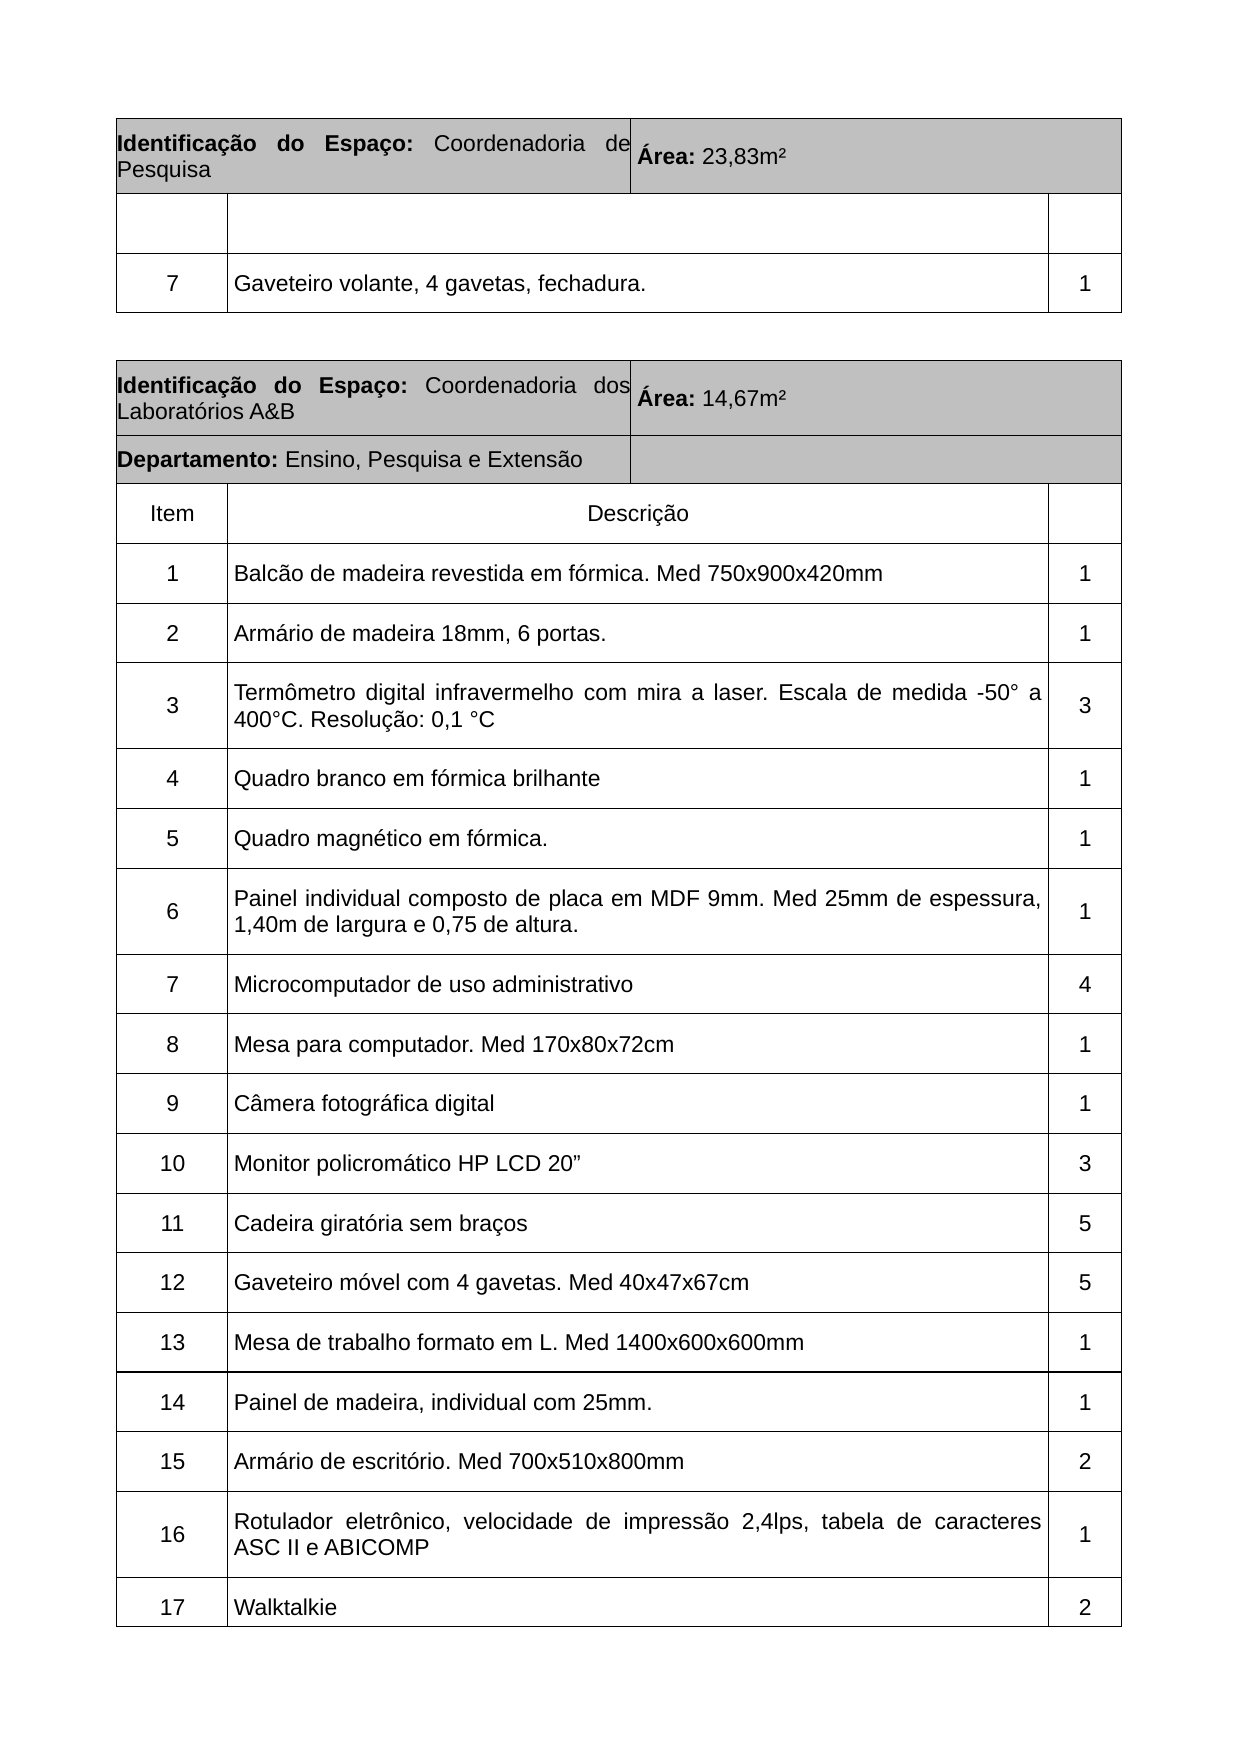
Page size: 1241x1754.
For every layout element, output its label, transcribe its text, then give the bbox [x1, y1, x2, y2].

table_cell Item [117, 484, 227, 543]
table_cell 1 [1049, 544, 1121, 602]
table_cell 1 [1049, 809, 1121, 868]
table_header Área: 23,83m² [631, 119, 1121, 193]
table_cell 5 [1049, 1253, 1121, 1312]
table_cell Rotulador eletrônico, velocidade de impressão 2,4lps, tabela de caracteres ASC II e ABICOMP [228, 1492, 1048, 1577]
table_cell 1 [1049, 1074, 1121, 1133]
table_cell 13 [117, 1313, 227, 1371]
table_cell Gaveteiro volante, 4 gavetas, fechadura. [228, 254, 1048, 312]
table_cell 16 [117, 1492, 227, 1577]
table_cell Descrição [228, 484, 1048, 543]
table_cell Termômetro digital infravermelho com mira a laser. Escala de medida -50° a 400°C. Resolução: 0,1 °C [228, 663, 1048, 748]
table_cell Painel de madeira, individual com 25mm. [228, 1373, 1048, 1431]
table_cell 5 [1049, 1194, 1121, 1252]
table_cell 1 [117, 544, 227, 602]
table_cell Quadro branco em fórmica brilhante [228, 749, 1048, 808]
table_cell Balcão de madeira revestida em fórmica. Med 750x900x420mm [228, 544, 1048, 602]
table_cell 3 [1049, 1134, 1121, 1192]
table_cell 1 [1049, 604, 1121, 662]
table_cell Gaveteiro móvel com 4 gavetas. Med 40x47x67cm [228, 1253, 1048, 1312]
table_cell Câmera fotográfica digital [228, 1074, 1048, 1133]
table_cell [1049, 484, 1121, 543]
table_cell 1 [1049, 1313, 1121, 1371]
table_cell 10 [117, 1134, 227, 1192]
table_cell 4 [117, 749, 227, 808]
table_cell 3 [1049, 663, 1121, 748]
table_cell 2 [1049, 1578, 1121, 1626]
table_cell [117, 194, 227, 252]
table_cell Armário de madeira 18mm, 6 portas. [228, 604, 1048, 662]
table_cell Microcomputador de uso administrativo [228, 955, 1048, 1013]
table_cell Mesa para computador. Med 170x80x72cm [228, 1014, 1048, 1073]
table_cell 7 [117, 254, 227, 312]
table_cell Monitor policromático HP LCD 20” [228, 1134, 1048, 1192]
table_cell [1049, 194, 1121, 252]
table_cell Quadro magnético em fórmica. [228, 809, 1048, 868]
table_cell 1 [1049, 749, 1121, 808]
table_cell 2 [1049, 1432, 1121, 1491]
table_cell 17 [117, 1578, 227, 1626]
table_header Identificação do Espaço: Coordenadoria de Pesquisa [117, 119, 630, 193]
table_cell Painel individual composto de placa em MDF 9mm. Med 25mm de espessura, 1,40m de largura e 0,75 de altura. [228, 869, 1048, 954]
table_cell 1 [1049, 869, 1121, 954]
table_cell 9 [117, 1074, 227, 1133]
table_cell 3 [117, 663, 227, 748]
table_cell [228, 194, 1048, 252]
table_header Área: 14,67m² [631, 361, 1121, 435]
table_cell 4 [1049, 955, 1121, 1013]
table_cell Armário de escritório. Med 700x510x800mm [228, 1432, 1048, 1491]
table_cell 6 [117, 869, 227, 954]
table_cell 7 [117, 955, 227, 1013]
table_cell 1 [1049, 1373, 1121, 1431]
table_cell 15 [117, 1432, 227, 1491]
table_cell 5 [117, 809, 227, 868]
table_cell 14 [117, 1373, 227, 1431]
table_cell Mesa de trabalho formato em L. Med 1400x600x600mm [228, 1313, 1048, 1371]
table_cell 1 [1049, 1014, 1121, 1073]
table_cell Departamento: Ensino, Pesquisa e Extensão [117, 436, 630, 483]
table_header Identificação do Espaço: Coordenadoria dos Laboratórios A&B [117, 361, 630, 435]
table_cell 2 [117, 604, 227, 662]
table_cell Walktalkie [228, 1578, 1048, 1626]
table_cell Cadeira giratória sem braços [228, 1194, 1048, 1252]
table_cell 1 [1049, 1492, 1121, 1577]
table_cell 8 [117, 1014, 227, 1073]
table_cell [631, 436, 1121, 483]
table_cell 1 [1049, 254, 1121, 312]
table_cell 12 [117, 1253, 227, 1312]
table_cell 11 [117, 1194, 227, 1252]
